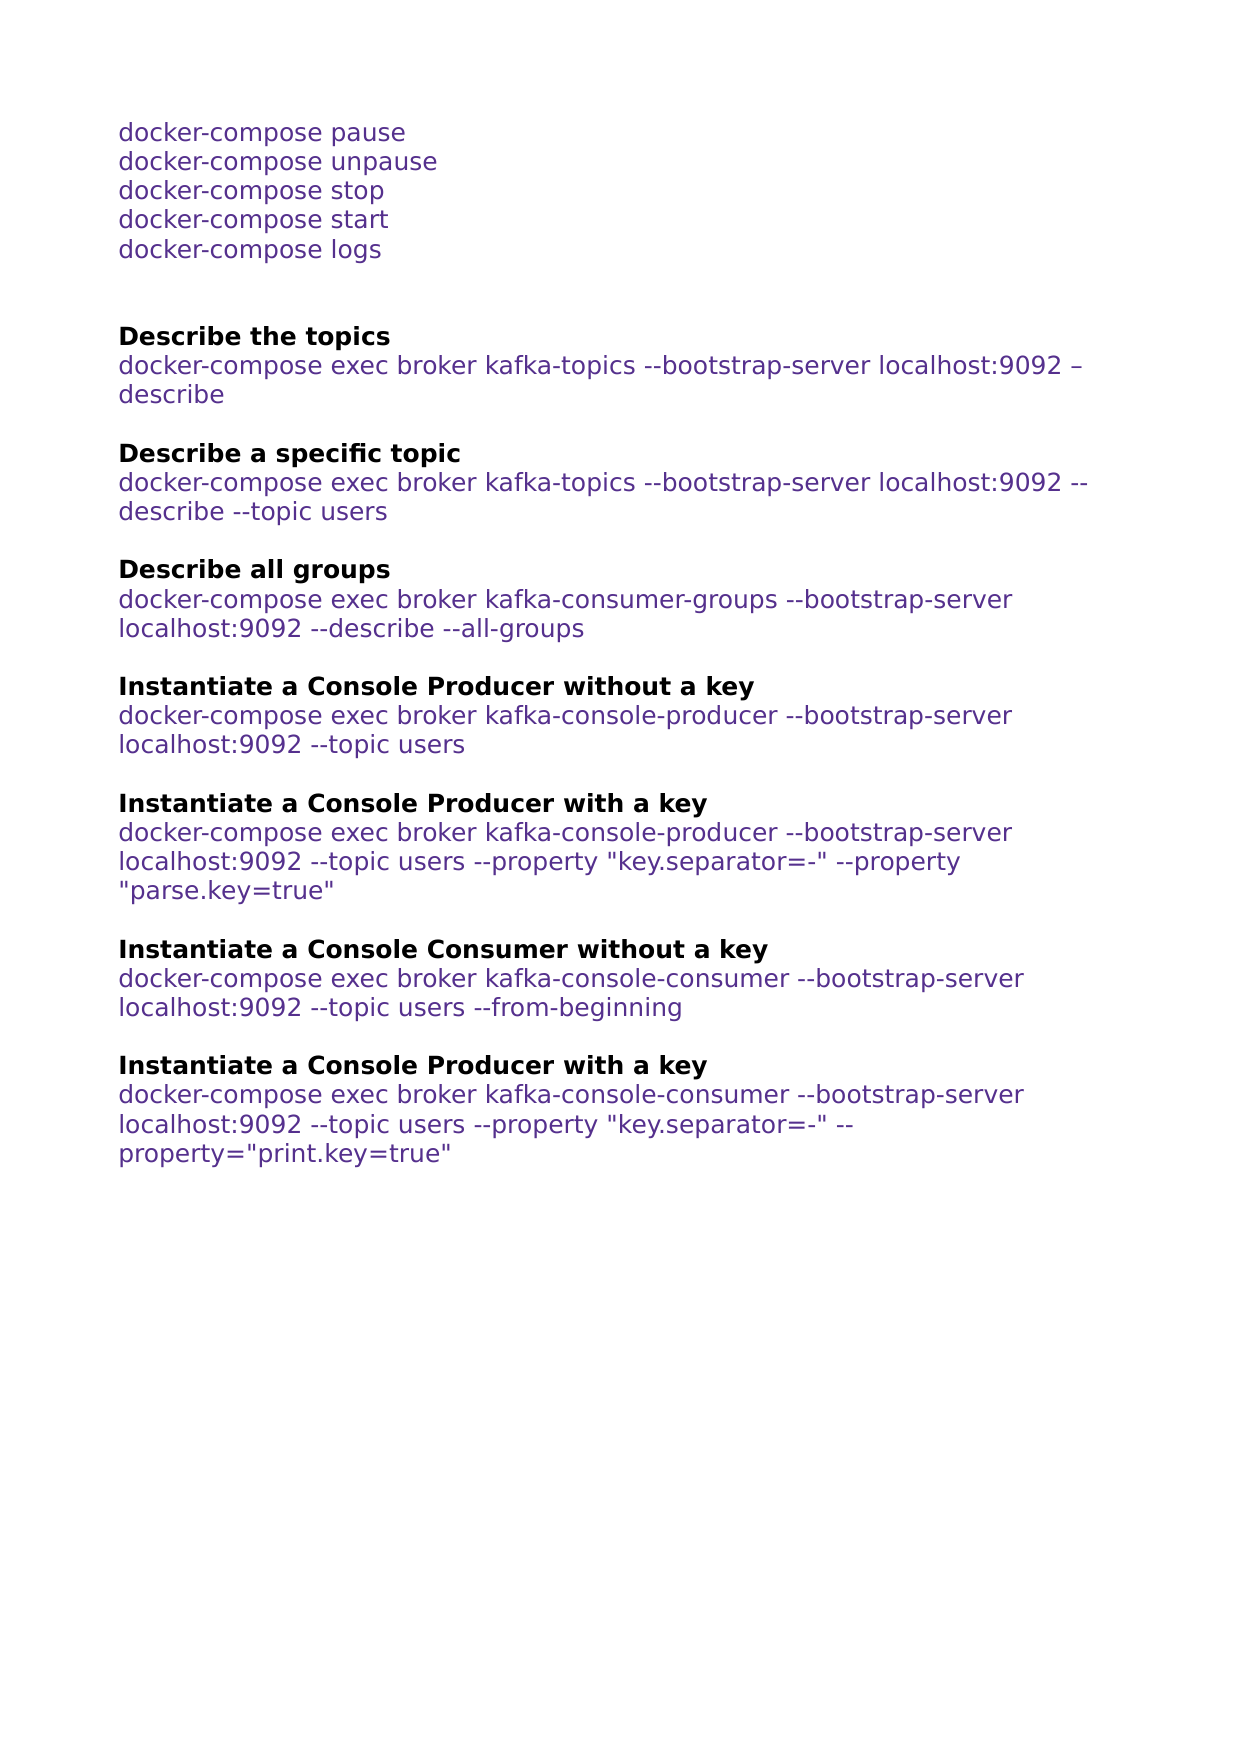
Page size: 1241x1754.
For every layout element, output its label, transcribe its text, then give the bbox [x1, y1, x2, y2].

text Describe a specific topic [118, 439, 1122, 468]
text Instantiate a Console Producer without a key [118, 672, 1122, 701]
text docker-compose exec broker kafka-topics --bootstrap-server localhost:9092 --describe --topic users [118, 468, 1122, 526]
text docker-compose exec broker kafka-console-producer --bootstrap-server localhost:9092 --topic users [118, 701, 1122, 760]
text docker-compose unpause [118, 147, 1122, 176]
text docker-compose pause [118, 118, 1122, 147]
text docker-compose stop [118, 176, 1122, 206]
text docker-compose exec broker kafka-consumer-groups --bootstrap-server localhost:9092 --describe --all-groups [118, 585, 1122, 643]
text docker-compose exec broker kafka-topics --bootstrap-server localhost:9092 –describe [118, 351, 1122, 410]
text Instantiate a Console Producer with a key [118, 789, 1122, 818]
text docker-compose logs [118, 235, 1122, 264]
text docker-compose exec broker kafka-console-consumer --bootstrap-server localhost:9092 --topic users --property "key.separator=-" --property="print.key=true" [118, 1081, 1122, 1168]
text docker-compose start [118, 206, 1122, 235]
text Instantiate a Console Producer with a key [118, 1051, 1122, 1081]
text Describe the topics [118, 322, 1122, 351]
text docker-compose exec broker kafka-console-consumer --bootstrap-server localhost:9092 --topic users --from-beginning [118, 964, 1122, 1022]
text Instantiate a Console Consumer without a key [118, 935, 1122, 964]
text Describe all groups [118, 556, 1122, 585]
text docker-compose exec broker kafka-console-producer --bootstrap-server localhost:9092 --topic users --property "key.separator=-" --property "parse.key=true" [118, 818, 1122, 906]
